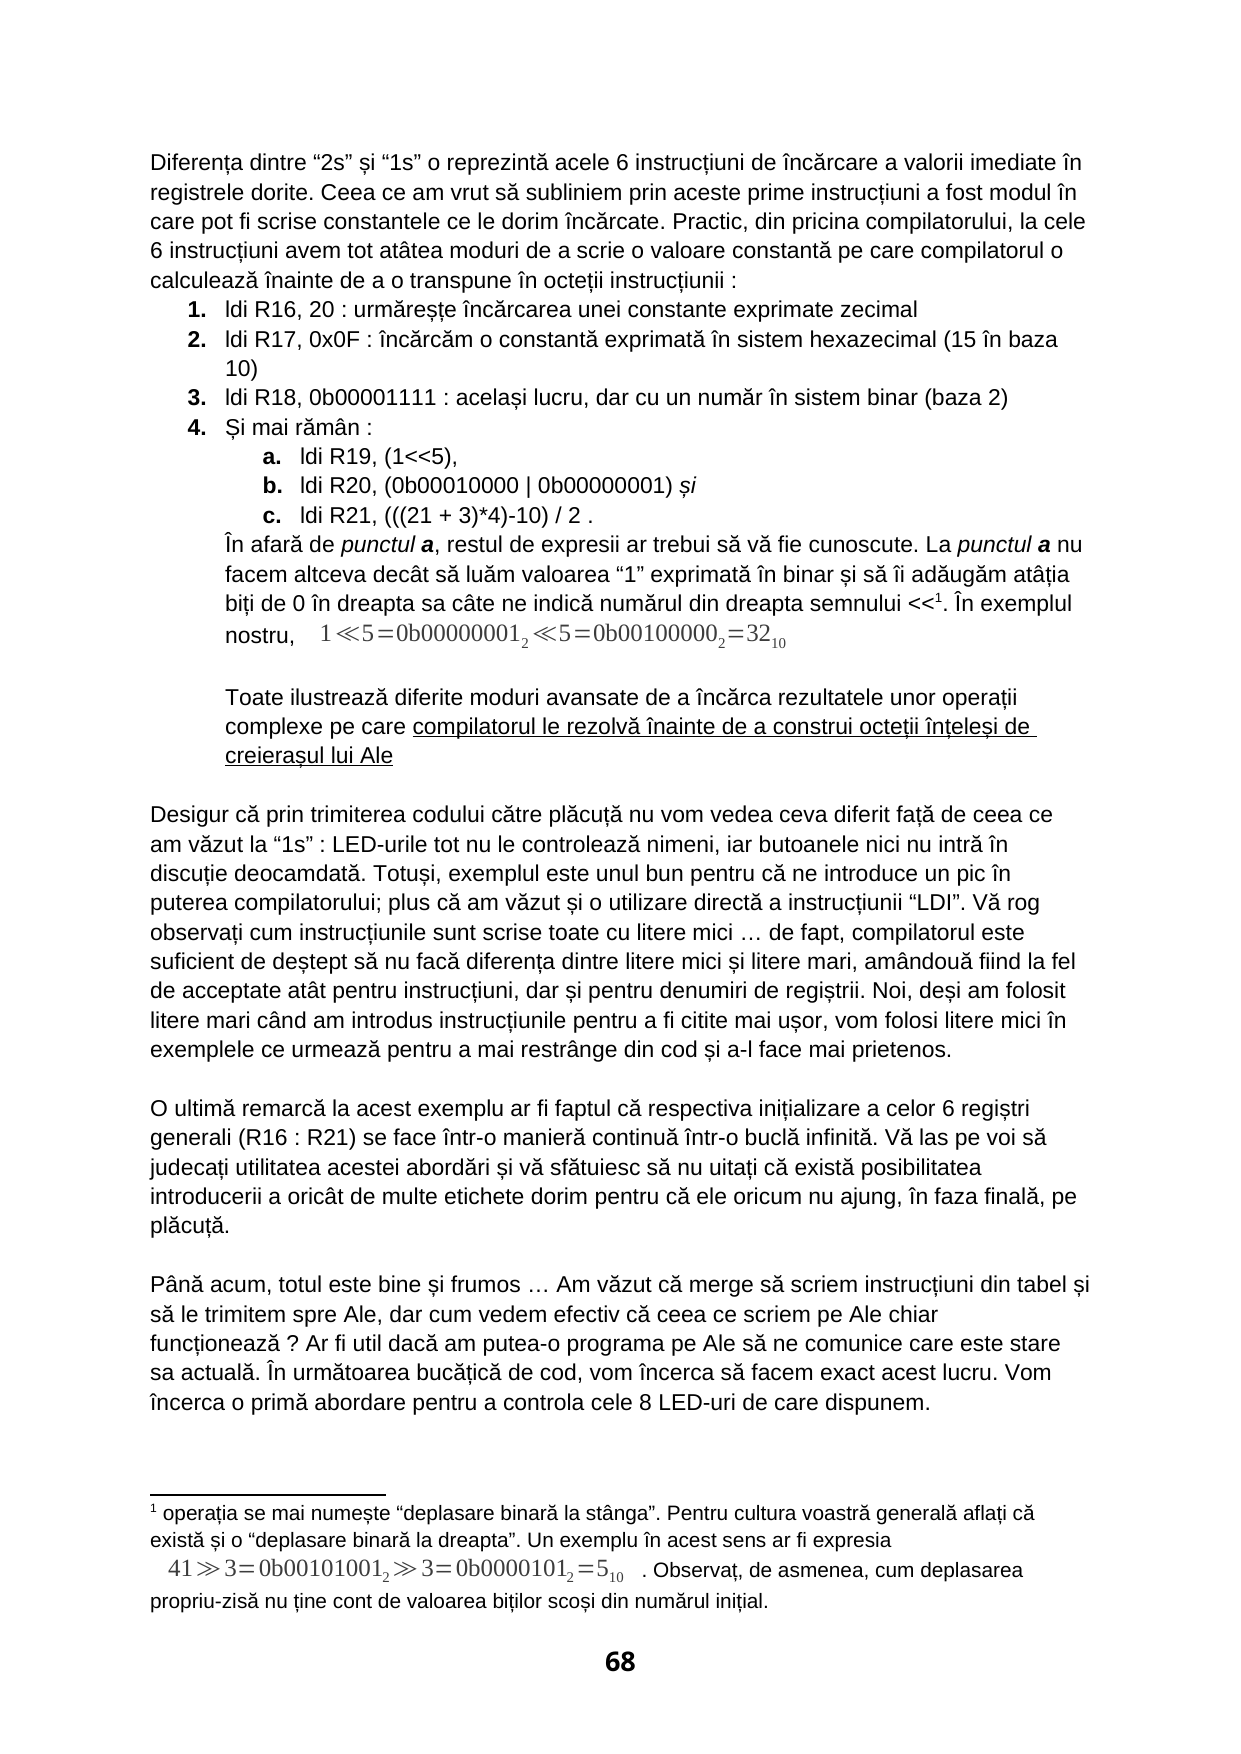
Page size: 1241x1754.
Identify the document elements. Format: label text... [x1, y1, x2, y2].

text În afară de punctul a, restul de expresii ar trebui să vă fie cunoscute. La punctul a nu facem altceva decât să luăm valoarea “1” exprimată în binar și să îi adăugăm atâția biți de 0 în dreapta sa câte ne indică numărul din dreapta semnului <<. În exemplul nostru, [225, 532, 1091, 651]
text Până acum, totul este bine și frumos … Am văzut că merge să scriem instrucțiuni din tabel și să le trimitem spre Ale, dar cum vedem efectiv că ceea ce scriem pe Ale chiar funcționează ? Ar fi util dacă am putea-o programa pe Ale să ne comunice care este stare sa actuală. În următoarea bucățică de cod, vom încerca să facem exact acest lucru. Vom încerca o primă abordare pentru a controla cele 8 LED-uri de care dispunem. [150, 1272, 1091, 1415]
list ldi R21, (((21 + 3)*4)-10) / 2 . [262, 502, 1091, 528]
list ldi R20, (0b00010000 | 0b00000001) și [262, 473, 1091, 499]
list ldi R18, 0b00001111 : același lucru, dar cu un număr în sistem binar (baza 2) [187, 385, 1091, 411]
text Desigur că prin trimiterea codului către plăcuță nu vom vedea ceva diferit față de ceea ce am văzut la “1s” : LED-urile tot nu le controlează nimeni, iar butoanele nici nu intră în discuție deocamdată. Totuși, exemplul este unul bun pentru că ne introduce un pic în puterea compilatorului; plus că am văzut și o utilizare directă a instrucțiunii “LDI”. Vă rog observați cum instrucțiunile sunt scrise toate cu litere mici … de fapt, compilatorul este suficient de deștept să nu facă diferența dintre litere mici și litere mari, amândouă fiind la fel de acceptate atât pentru instrucțiuni, dar și pentru denumiri de regiștrii. Noi, deși am folosit litere mari când am introdus instrucțiunile pentru a fi citite mai ușor, vom folosi litere mici în exemplele ce urmează pentru a mai restrânge din cod și a-l face mai prietenos. [150, 802, 1091, 1063]
list ldi R16, 20 : urmăreșțe încărcarea unei constante exprimate zecimal [187, 297, 1091, 322]
text Diferența dintre “2s” și “1s” o reprezintă acele 6 instrucțiuni de încărcare a valorii imediate în registrele dorite. Ceea ce am vrut să subliniem prin aceste prime instrucțiuni a fost modul în care pot fi scrise constantele ce le dorim încărcate. Practic, din pricina compilatorului, la cele 6 instrucțiuni avem tot atâtea moduri de a scrie o valoare constantă pe care compilatorul o calculează înainte de a o transpune în octeții instrucțiunii : [150, 150, 1091, 293]
text Toate ilustrează diferite moduri avansate de a încărca rezultatele unor operații complexe pe care compilatorul le rezolvă înainte de a construi octeții înțeleși de creierașul lui Ale [225, 684, 1091, 769]
text O ultimă remarcă la acest exemplu ar fi faptul că respectiva inițializare a celor 6 regiștri generali (R16 : R21) se face într-o manieră continuă într-o buclă infinită. Vă las pe voi să judecați utilitatea acestei abordări și vă sfătuiesc să nu uitați că există posibilitatea introducerii a oricât de multe etichete dorim pentru că ele oricum nu ajung, în faza finală, pe plăcuță. [150, 1096, 1091, 1239]
list ldi R19, (1<<5), [262, 444, 1091, 469]
list Și mai rămân : [187, 414, 1091, 440]
list ldi R17, 0x0F : încărcăm o constantă exprimată în sistem hexazecimal (15 în baza 10) [187, 326, 1091, 381]
text operația se mai numește “deplasare binară la stânga”. Pentru cultura voastră generală aflați că există și o “deplasare binară la dreapta”. Un exemplu în acest sens ar fi expresia . Observaț, de asmenea, cum deplasarea propriu-zisă nu ține cont de valoarea biților scoși din numărul inițial. [150, 1502, 1091, 1613]
